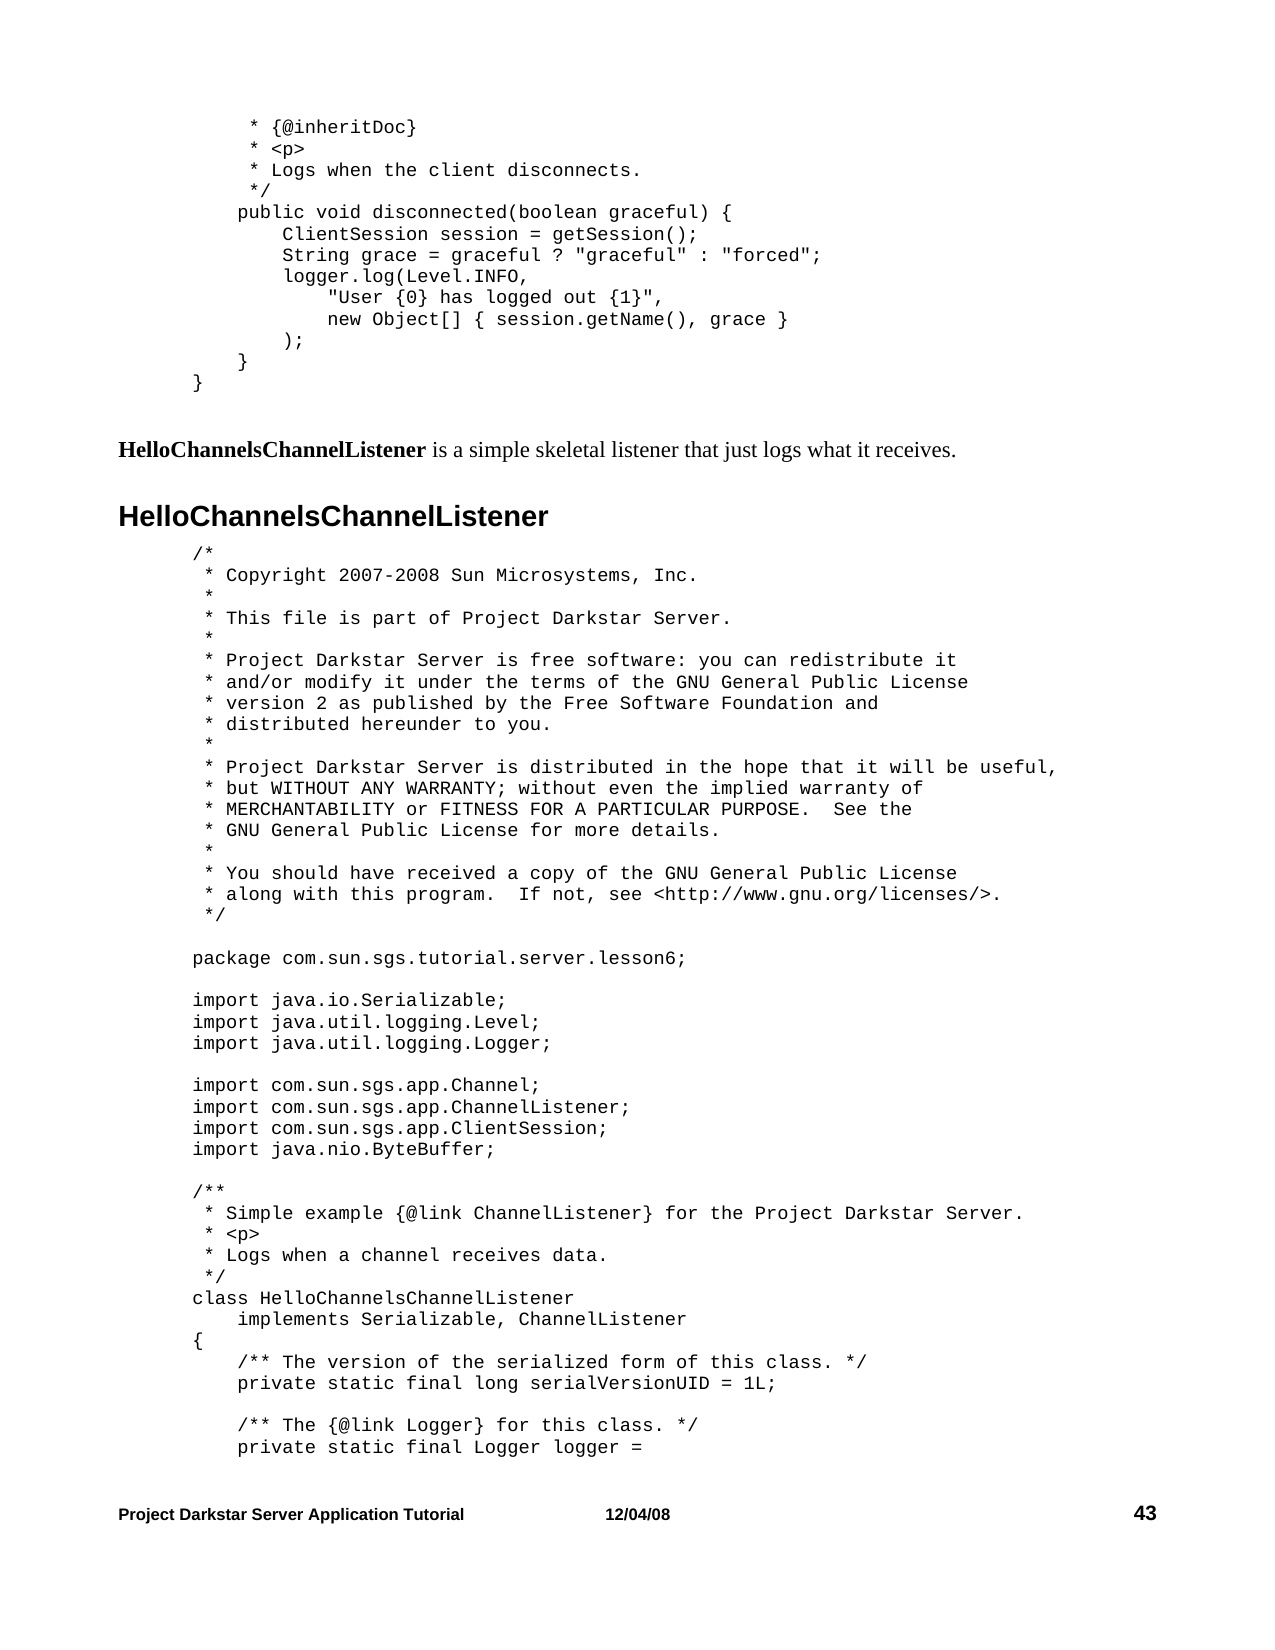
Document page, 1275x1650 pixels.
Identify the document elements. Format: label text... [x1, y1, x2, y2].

text logger.log(Level.INFO, [192, 267, 1098, 288]
text } [192, 352, 1098, 373]
text String grace = graceful ? "graceful" : "forced"; [192, 246, 1098, 267]
text * Project Darkstar Server is free software: you can redistribute it [192, 651, 1098, 672]
text */ [192, 182, 1098, 203]
text package com.sun.sgs.tutorial.server.lesson6; [192, 949, 1098, 970]
text "User {0} has logged out {1}", [192, 288, 1098, 309]
text * Logs when the client disconnects. [192, 161, 1098, 182]
text import java.util.logging.Level; [192, 1012, 1098, 1034]
text * [192, 736, 1098, 757]
text * GNU General Public License for more details. [192, 821, 1098, 842]
text * distributed hereunder to you. [192, 715, 1098, 736]
text * Project Darkstar Server is distributed in the hope that it will be useful, [192, 757, 1098, 779]
text * You should have received a copy of the GNU General Public License [192, 864, 1098, 885]
text private static final long serialVersionUID = 1L; [192, 1374, 1098, 1395]
text import java.util.logging.Logger; [192, 1034, 1098, 1055]
text * <p> [192, 1225, 1098, 1246]
text * [192, 630, 1098, 651]
text * <p> [192, 139, 1098, 161]
text * Simple example {@link ChannelListener} for the Project Darkstar Server. [192, 1204, 1098, 1225]
text } [192, 373, 1098, 416]
text new Object[] { session.getName(), grace } [192, 309, 1098, 331]
text import java.nio.ByteBuffer; [192, 1140, 1098, 1161]
text { [192, 1331, 1098, 1352]
text * Logs when a channel receives data. [192, 1246, 1098, 1267]
text */ [192, 1267, 1098, 1289]
text private static final Logger logger = [192, 1437, 1098, 1459]
text public void disconnected(boolean graceful) { [192, 203, 1098, 224]
text * {@inheritDoc} [192, 118, 1098, 139]
text * and/or modify it under the terms of the GNU General Public License [192, 672, 1098, 694]
text * along with this program. If not, see <http://www.gnu.org/licenses/>. [192, 885, 1098, 906]
text import com.sun.sgs.app.ChannelListener; [192, 1097, 1098, 1119]
text /** The {@link Logger} for this class. */ [192, 1416, 1098, 1437]
text * MERCHANTABILITY or FITNESS FOR A PARTICULAR PURPOSE. See the [192, 800, 1098, 821]
text /** The version of the serialized form of this class. */ [192, 1352, 1098, 1374]
text ); [192, 331, 1098, 352]
text import java.io.Serializable; [192, 991, 1098, 1012]
text * [192, 842, 1098, 864]
text * Copyright 2007-2008 Sun Microsystems, Inc. [192, 566, 1098, 587]
text ClientSession session = getSession(); [192, 224, 1098, 246]
text /** [192, 1182, 1098, 1204]
text * but WITHOUT ANY WARRANTY; without even the implied warranty of [192, 779, 1098, 800]
text import com.sun.sgs.app.Channel; [192, 1076, 1098, 1097]
text /* [192, 545, 1098, 566]
text class HelloChannelsChannelListener [192, 1289, 1098, 1310]
text * version 2 as published by the Free Software Foundation and [192, 694, 1098, 715]
text import com.sun.sgs.app.ClientSession; [192, 1119, 1098, 1140]
text implements Serializable, ChannelListener [192, 1310, 1098, 1331]
text HelloChannelsChannelListener is a simple skeletal listener that just logs what it receives. [118, 437, 1157, 462]
text */ [192, 906, 1098, 927]
subtitle HelloChannelsChannelListener [118, 500, 1157, 532]
text * [192, 587, 1098, 609]
text * This file is part of Project Darkstar Server. [192, 609, 1098, 630]
